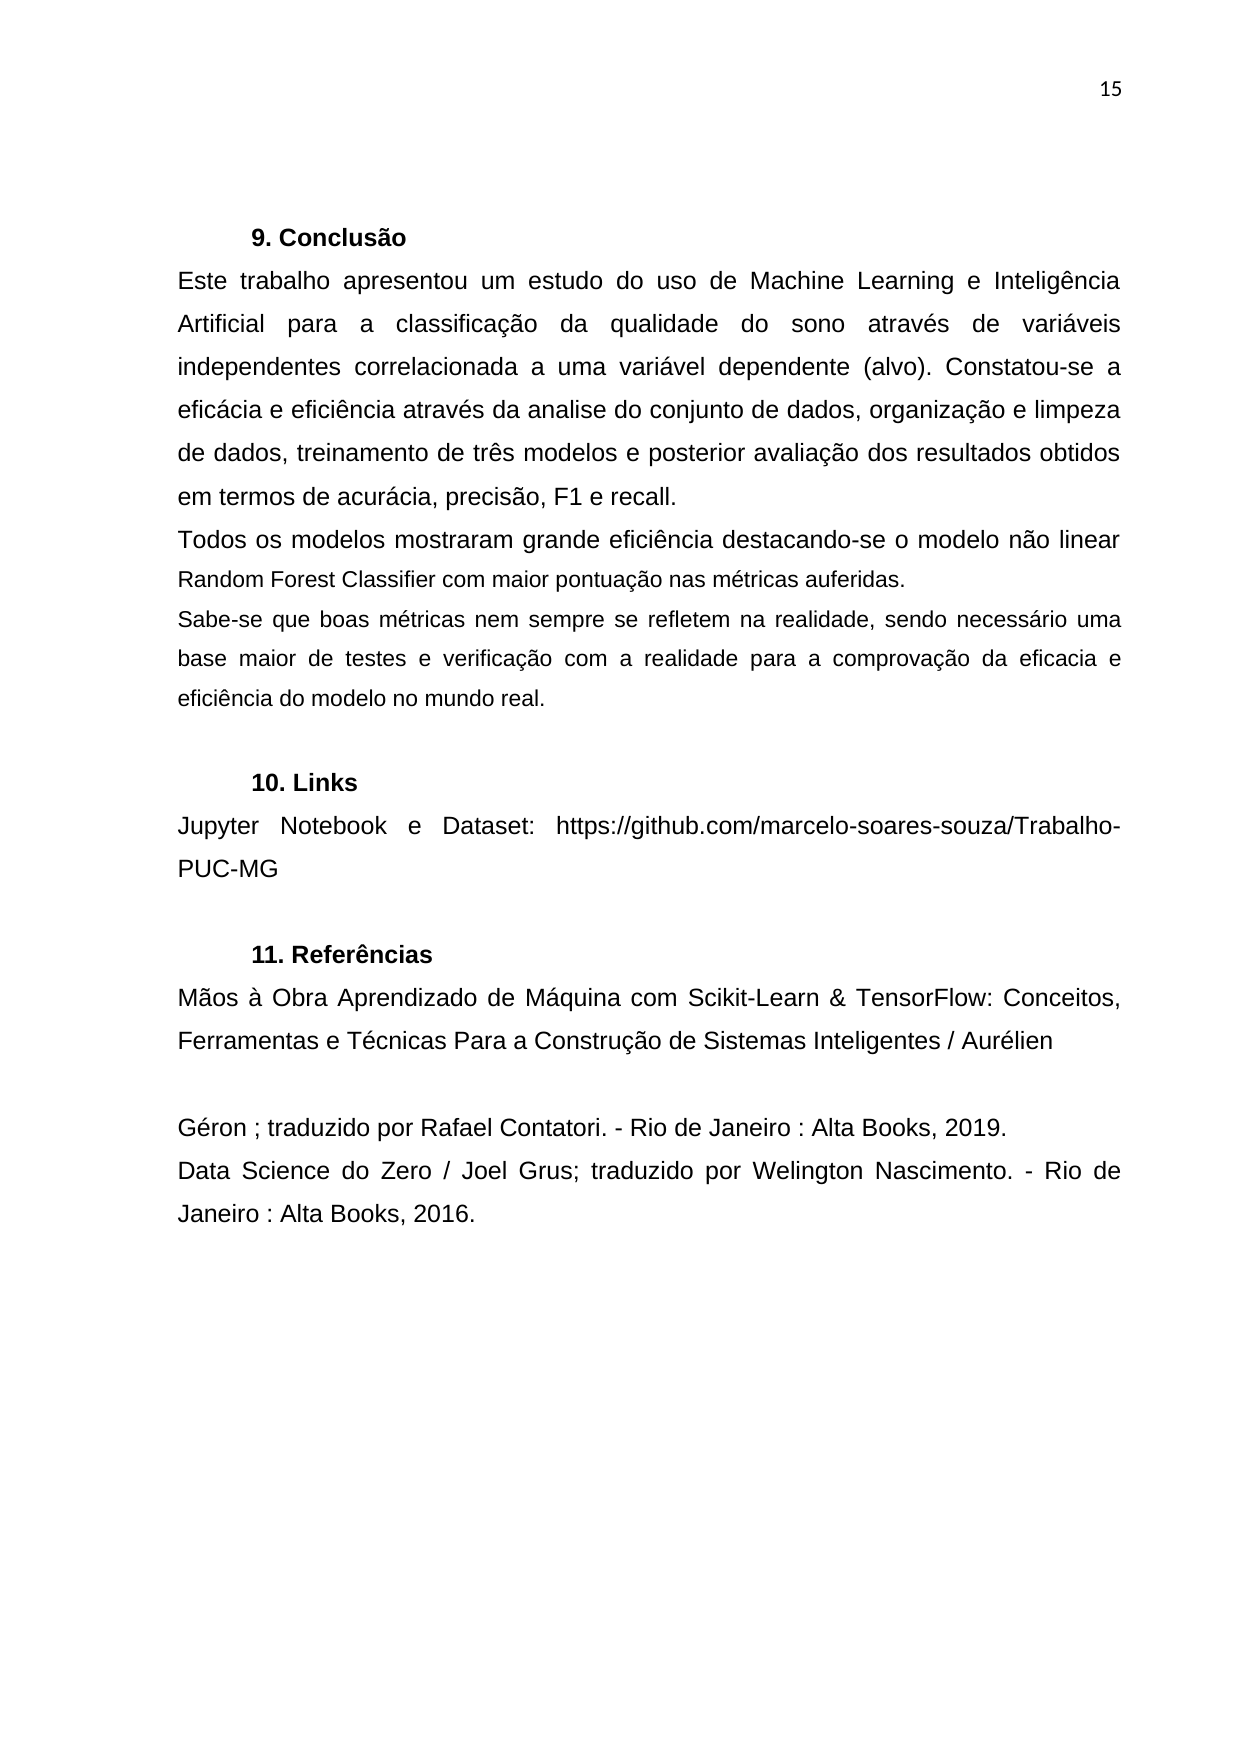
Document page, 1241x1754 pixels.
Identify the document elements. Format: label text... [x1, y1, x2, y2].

subtitle 10. Links [177, 767, 1122, 796]
text Data Science do Zero / Joel Grus; traduzido por Welington Nascimento. - Rio de Janeiro : Alta Books, 2016. [177, 1156, 1122, 1227]
text Jupyter Notebook e Dataset: https://github.com/marcelo-soares-souza/Trabalho-PUC-MG [177, 811, 1122, 882]
text Mãos à Obra Aprendizado de Máquina com Scikit-Learn & TensorFlow: Conceitos, Ferramentas e Técnicas Para a Construção de Sistemas Inteligentes / Aurélien [177, 983, 1122, 1055]
text Géron ; traduzido por Rafael Contatori. - Rio de Janeiro : Alta Books, 2019. [177, 1112, 1122, 1141]
subtitle 9. Conclusão [177, 223, 1122, 251]
text Todos os modelos mostraram grande eficiência destacando-se o modelo não linear Random Forest Classifier com maior pontuação nas métricas auferidas. [177, 524, 1122, 593]
text Sabe-se que boas métricas nem sempre se refletem na realidade, sendo necessário uma base maior de testes e verificação com a realidade para a comprovação da eficacia e eficiência do modelo no mundo real. [177, 606, 1122, 711]
subtitle 11. Referências [177, 940, 1122, 969]
text Este trabalho apresentou um estudo do uso de Machine Learning e Inteligência Artificial para a classificação da qualidade do sono através de variáveis independentes correlacionada a uma variável dependente (alvo). Constatou-se a eficácia e eficiência através da analise do conjunto de dados, organização e limpeza de dados, treinamento de três modelos e posterior avaliação dos resultados obtidos em termos de acurácia, precisão, F1 e recall. [177, 266, 1122, 510]
